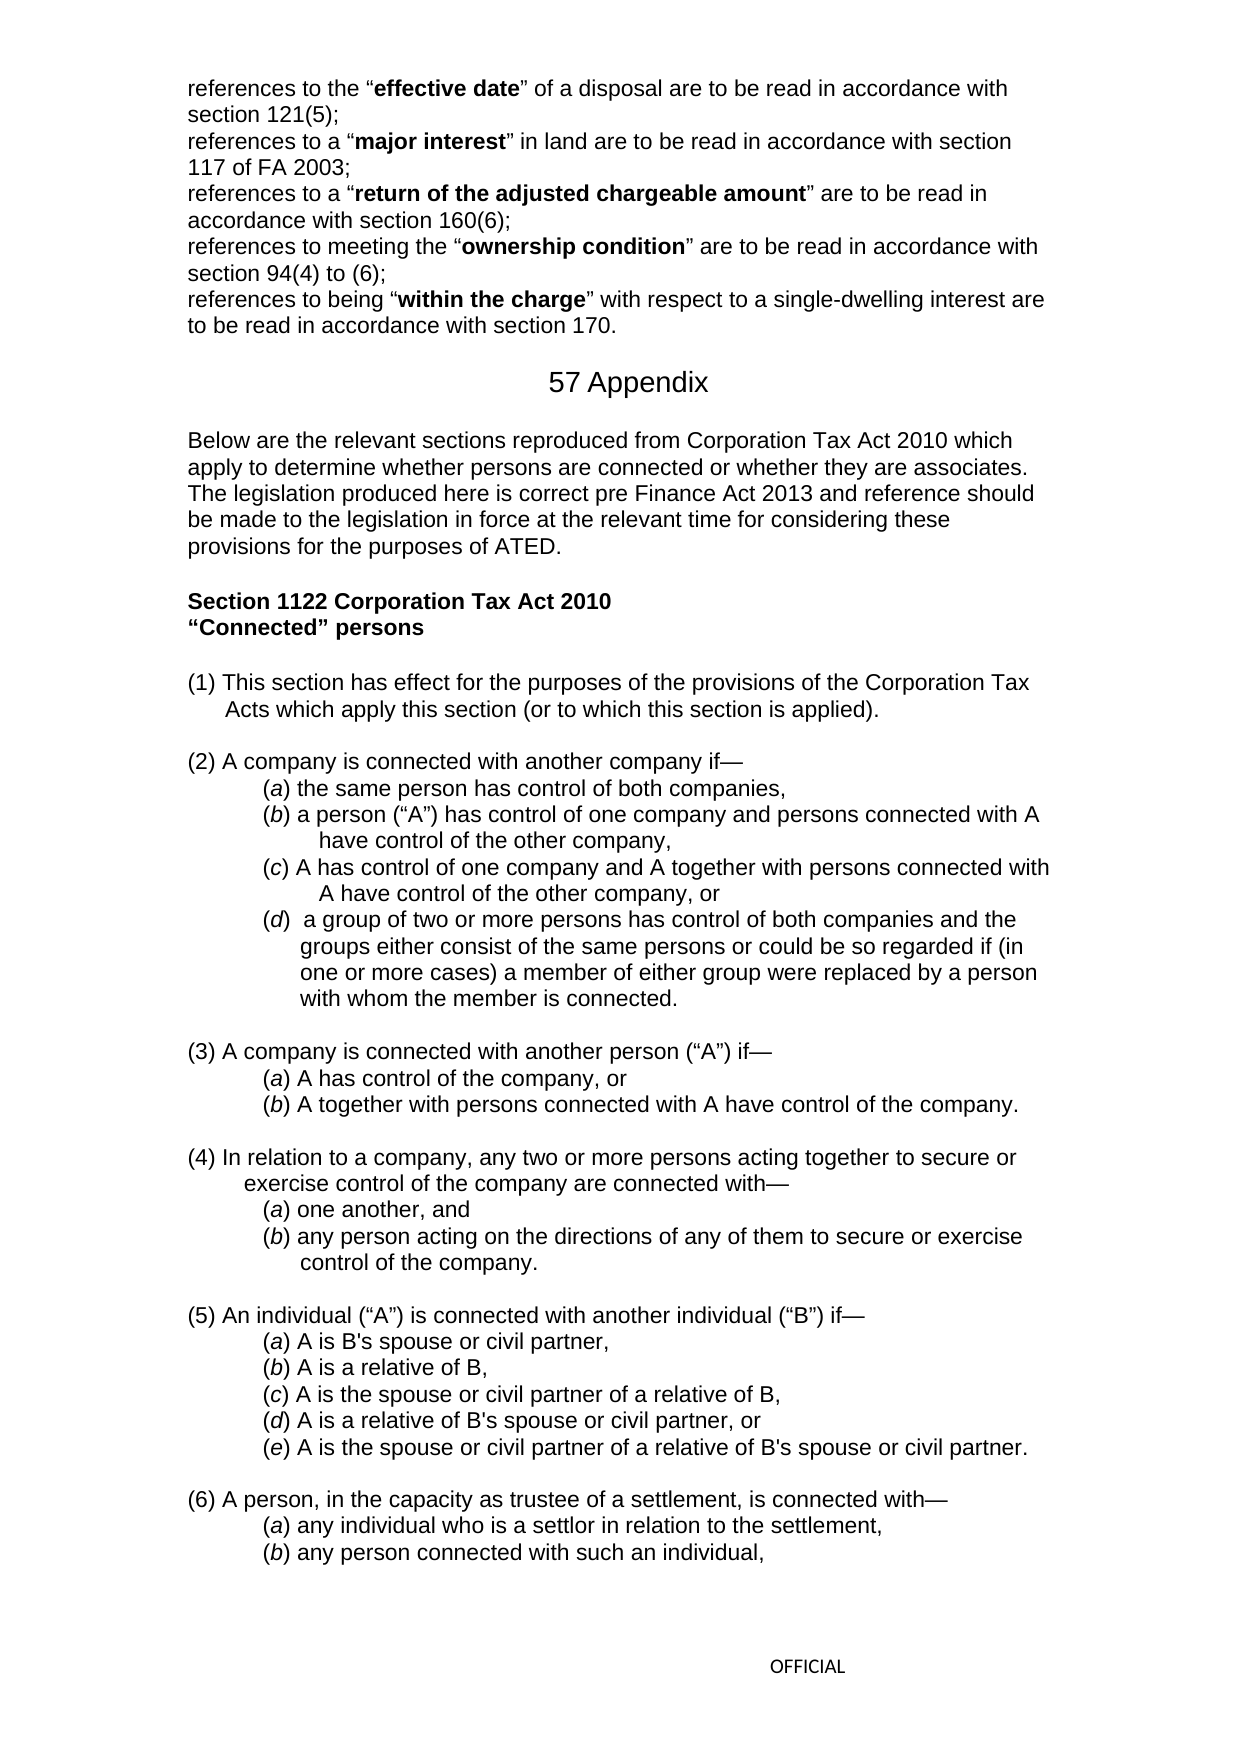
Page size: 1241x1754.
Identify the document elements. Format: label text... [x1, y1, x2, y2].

text references to a “major interest” in land are to be read in accordance with section 117 of FA 2003; [187, 128, 1053, 180]
text (c) A has control of one company and A together with persons connected with A have control of the other company, or [262, 854, 1053, 906]
text (c) A is the spouse or civil partner of a relative of B, [187, 1381, 1053, 1407]
text (2) A company is connected with another company if— [187, 748, 1053, 774]
text references to a “return of the adjusted chargeable amount” are to be read in accordance with section 160(6); [187, 180, 1053, 233]
text (3) A company is connected with another person (“A”) if— [187, 1038, 1053, 1064]
text (b) A together with persons connected with A have control of the company. [262, 1091, 1053, 1117]
text (b) any person connected with such an individual, [187, 1539, 1053, 1565]
text (a) any individual who is a settlor in relation to the settlement, [187, 1512, 1053, 1539]
text (b) a person (“A”) has control of one company and persons connected with A have control of the other company, [262, 801, 1053, 854]
text (5) An individual (“A”) is connected with another individual (“B”) if— [187, 1302, 1053, 1328]
text (e) A is the spouse or civil partner of a relative of B's spouse or civil partner. [262, 1433, 1053, 1460]
text Below are the relevant sections reproduced from Corporation Tax Act 2010 which apply to determine whether persons are connected or whether they are associates. The legislation produced here is correct pre Finance Act 2013 and reference should be made to the legislation in force at the relevant time for considering these provisions for the purposes of ATED. [187, 427, 1053, 559]
text (4) In relation to a company, any two or more persons acting together to secure or exercise control of the company are connected with— [187, 1143, 1053, 1196]
text (d) A is a relative of B's spouse or civil partner, or [187, 1407, 1053, 1433]
text (6) A person, in the capacity as trustee of a settlement, is connected with— [187, 1486, 1053, 1512]
text (1) This section has effect for the purposes of the provisions of the Corporation Tax Acts which apply this section (or to which this section is applied). [187, 669, 1053, 722]
subtitle Section 1122 Corporation Tax Act 2010 [187, 588, 1053, 614]
text (a) one another, and [187, 1196, 1053, 1223]
text (a) A has control of the company, or [187, 1064, 1053, 1091]
text (d) a group of two or more persons has control of both companies and the groups either consist of the same persons or could be so regarded if (in one or more cases) a member of either group were replaced by a person with whom the member is connected. [262, 906, 1053, 1012]
text references to the “effective date” of a disposal are to be read in accordance with section 121(5); [187, 75, 1053, 128]
text “Connected” persons [187, 614, 1053, 640]
text (b) any person acting on the directions of any of them to secure or exercise control of the company. [262, 1223, 1053, 1275]
subtitle 57 Appendix [212, 365, 1053, 398]
text (a) A is B's spouse or civil partner, [187, 1328, 1053, 1354]
text references to meeting the “ownership condition” are to be read in accordance with section 94(4) to (6); [187, 233, 1053, 286]
text (b) A is a relative of B, [187, 1354, 1053, 1381]
text (a) the same person has control of both companies, [187, 774, 1053, 801]
text references to being “within the charge” with respect to a single-dwelling interest are to be read in accordance with section 170. [187, 286, 1053, 338]
